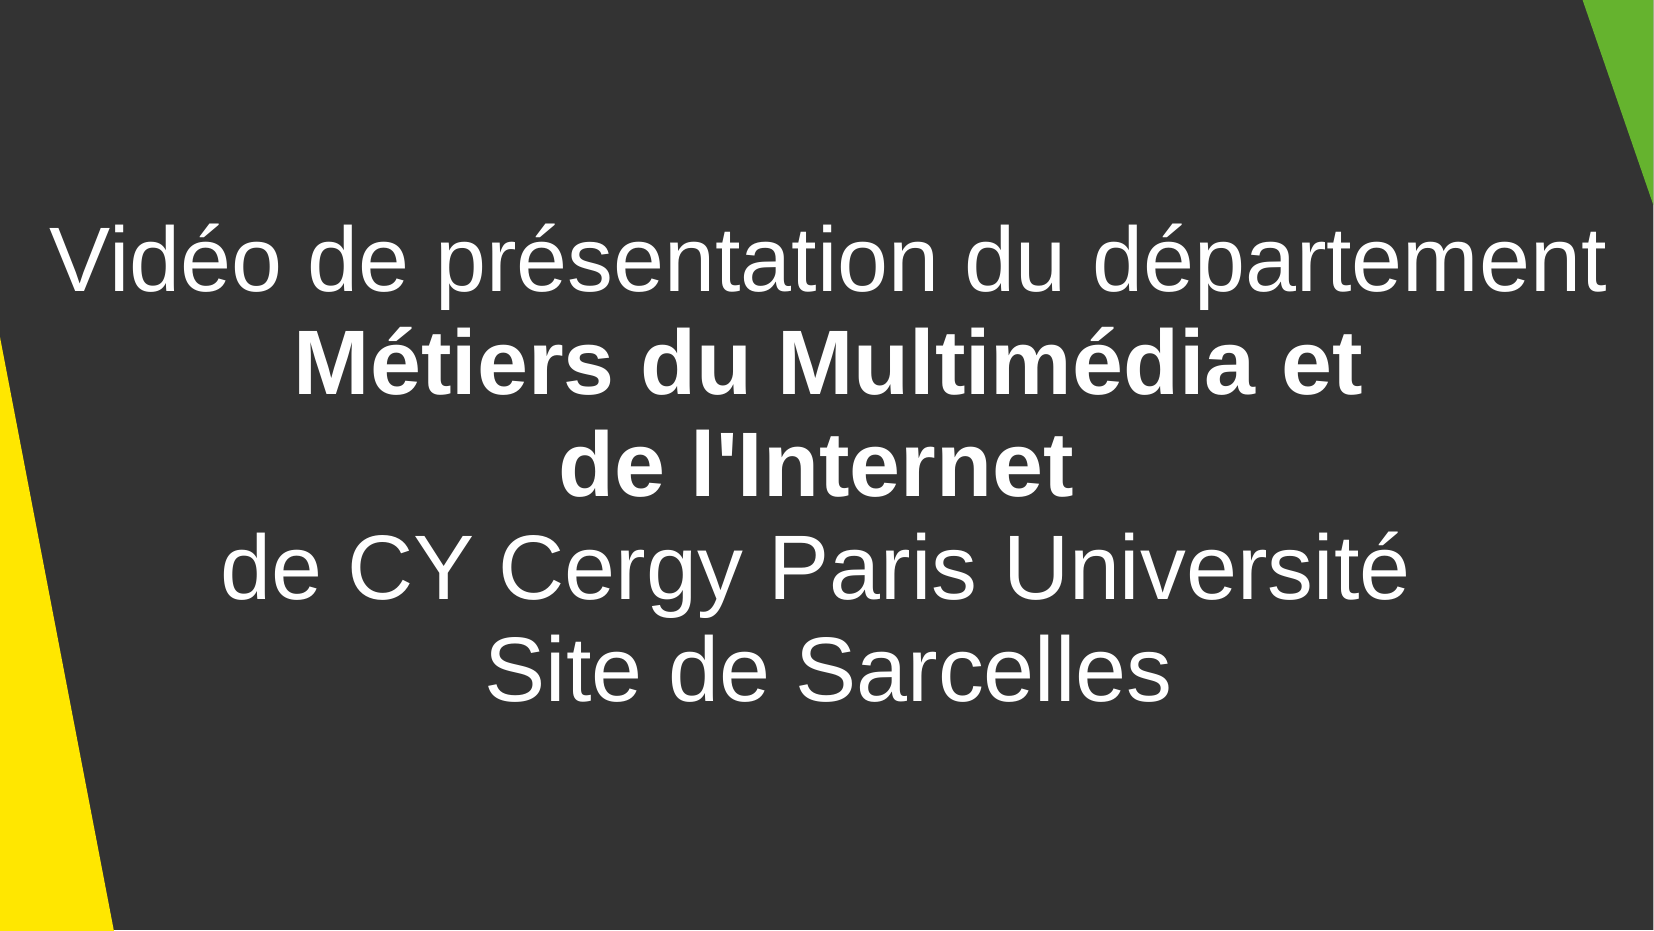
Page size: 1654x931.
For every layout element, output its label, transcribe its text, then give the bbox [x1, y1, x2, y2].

text_box [0, 337, 114, 931]
text_box [1582, 0, 1654, 207]
title Vidéo de présentation du département Métiers du Multimédia et de l'Internet de CY Cergy Paris Université Site de Sarcelles [39, 108, 1619, 822]
